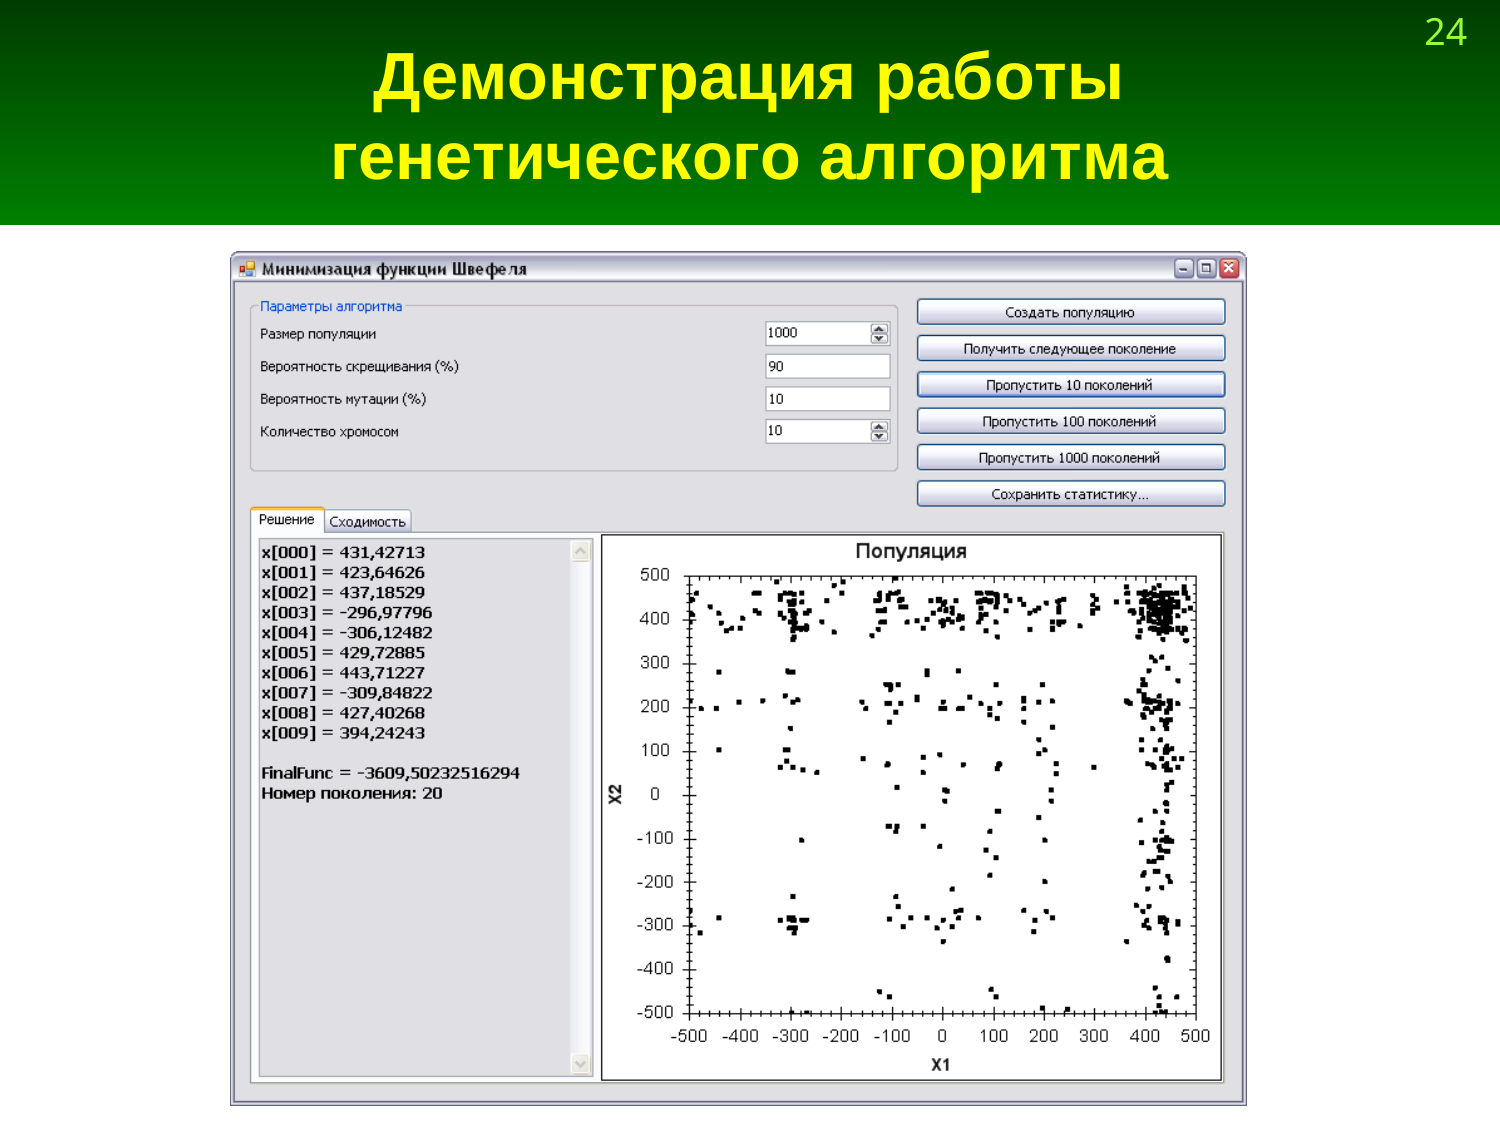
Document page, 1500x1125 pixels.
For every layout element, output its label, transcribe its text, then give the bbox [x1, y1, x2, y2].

title Демонстрация работы генетического алгоритма [112, 18, 1388, 207]
picture [230, 251, 1247, 1106]
